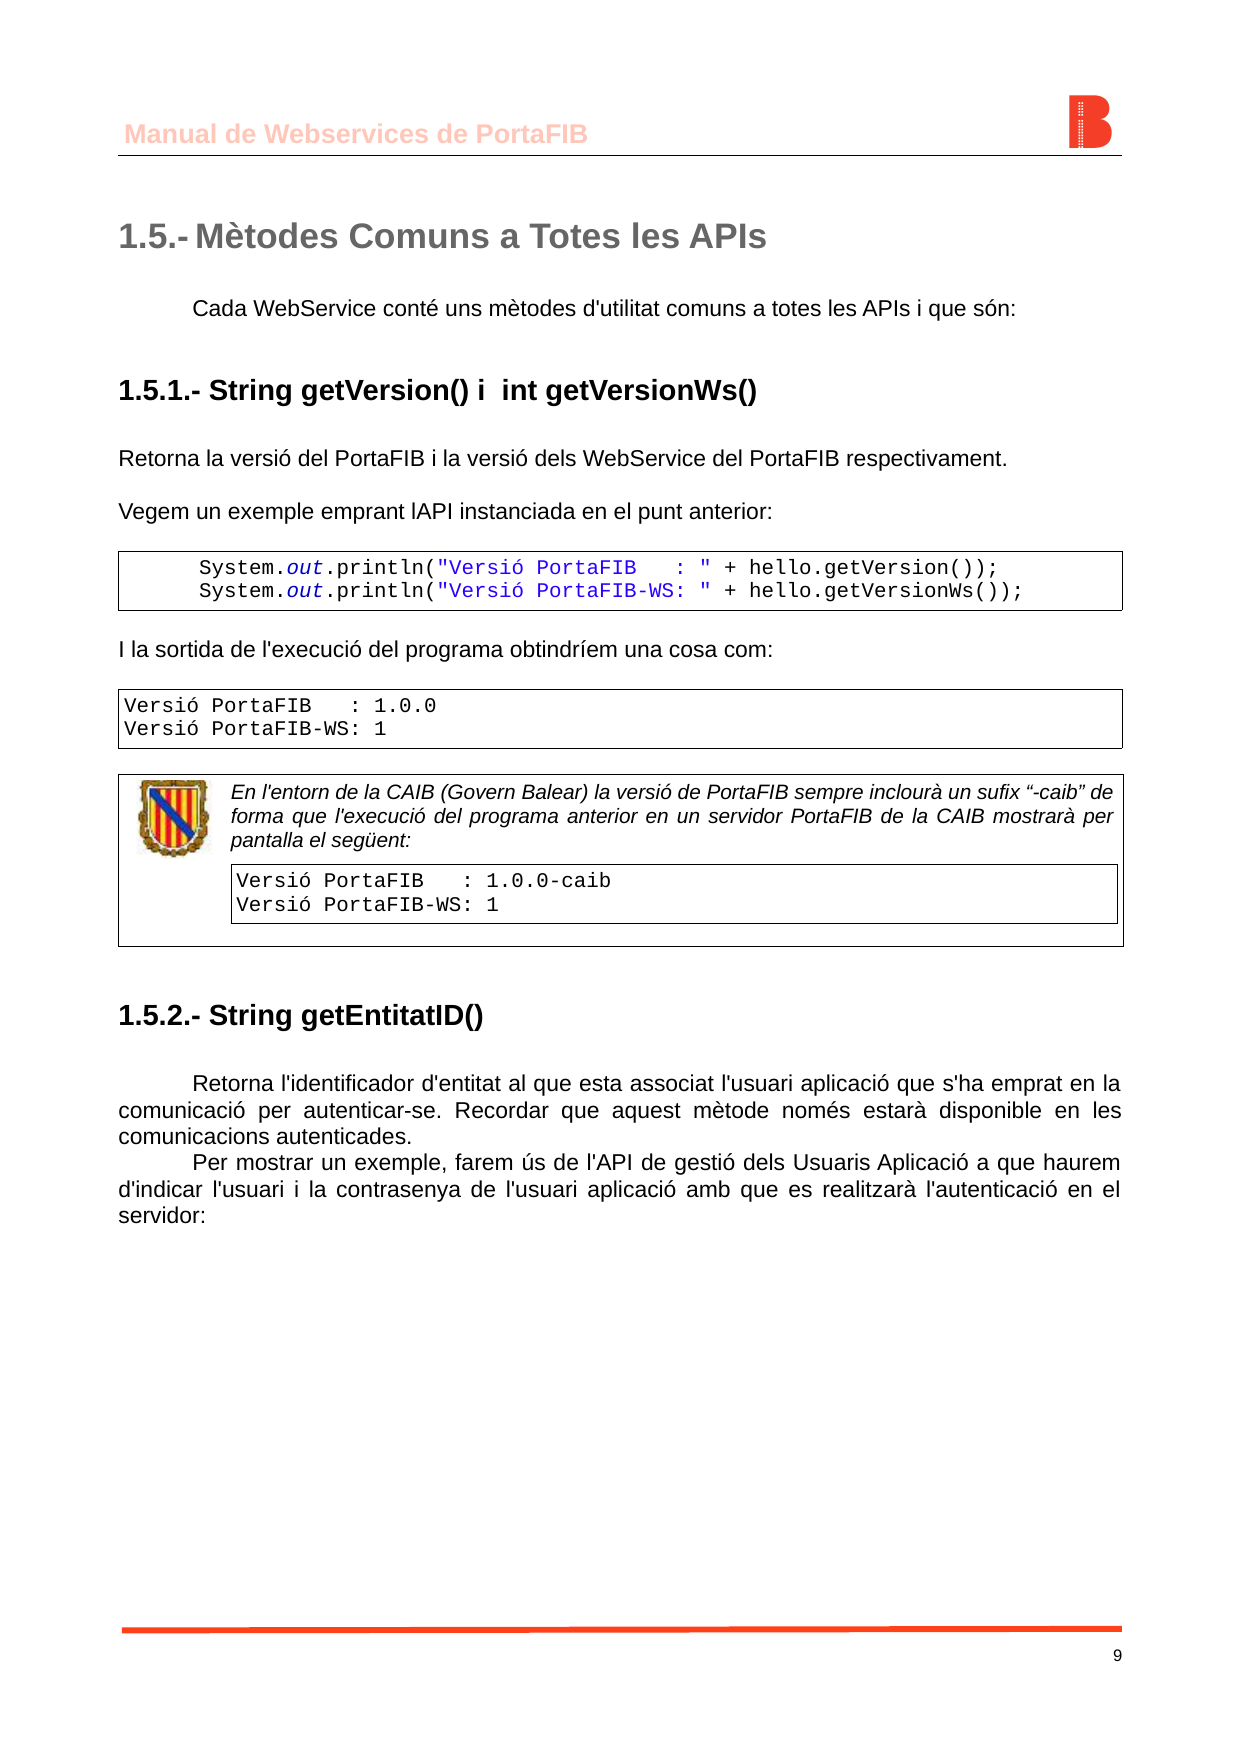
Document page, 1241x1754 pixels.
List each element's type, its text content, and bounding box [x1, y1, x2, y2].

table_header Versió PortaFIB : 1.0.0 Versió PortaFIB-WS: 1 [119, 690, 1122, 748]
table_header Versió PortaFIB : 1.0.0-caib Versió PortaFIB-WS: 1 [232, 865, 1117, 923]
table_header En l'entorn de la CAIB (Govern Balear) la versió de PortaFIB sempre inclourà un sufix “-caib” de forma que l'execució del programa anterior en un servidor PortaFIB de la CAIB mostrarà per pantalla el següent: [225, 775, 1123, 946]
text Vegem un exemple emprant lAPI instanciada en el punt anterior: [118, 498, 1122, 524]
text Cada WebService conté uns mètodes d'utilitat comuns a totes les APIs i que són: [118, 295, 1122, 322]
picture [134, 780, 214, 859]
text I la sortida de l'execució del programa obtindríem una cosa com: [118, 636, 1122, 662]
text Retorna l'identificador d'entitat al que esta associat l'usuari aplicació que s'ha emprat en la comunicació per autenticar-se. Recordar que aquest mètode només estarà disponible en les comunicacions autenticades. [118, 1070, 1122, 1149]
subtitle Mètodes Comuns a Totes les APIs [118, 216, 1122, 256]
text Per mostrar un exemple, farem ús de l'API de gestió dels Usuaris Aplicació a que haurem d'indicar l'usuari i la contrasenya de l'usuari aplicació amb que es realitzarà l'autenticació en el servidor: [118, 1149, 1122, 1228]
table_header [119, 775, 225, 946]
table_header System.out.println("Versió PortaFIB : " + hello.getVersion()); System.out.println("Versió PortaFIB-WS: " + hello.getVersionWs()); [119, 552, 1122, 610]
subtitle String getVersion() i int getVersionWs() [118, 373, 1122, 407]
text Retorna la versió del PortaFIB i la versió dels WebService del PortaFIB respectivament. [118, 445, 1122, 472]
subtitle String getEntitatID() [118, 998, 1122, 1031]
picture [1063, 94, 1117, 150]
